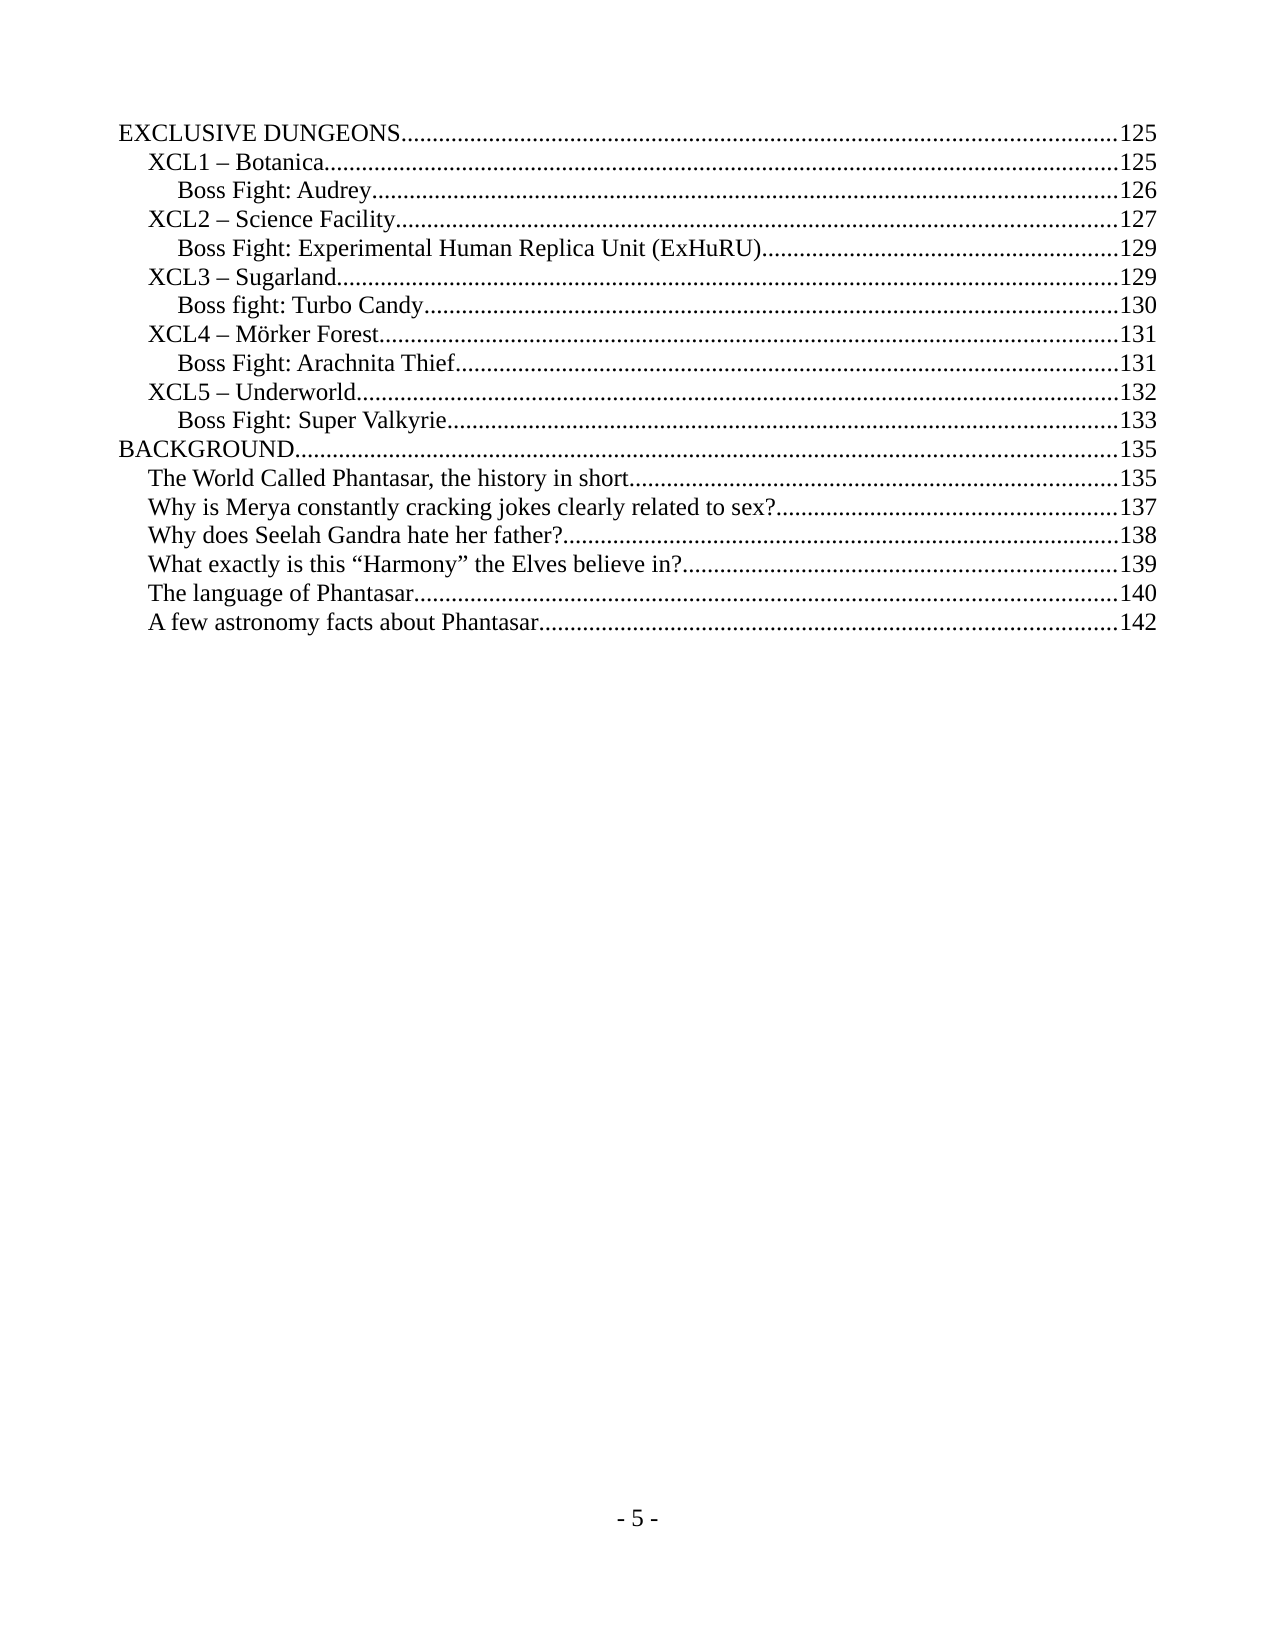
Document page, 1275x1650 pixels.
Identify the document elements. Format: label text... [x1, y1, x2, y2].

text XCL4 – Mörker Forest 131 [148, 319, 1157, 348]
text The language of Phantasar 140 [148, 578, 1157, 607]
text EXCLUSIVE DUNGEONS 125 [118, 118, 1157, 147]
text Why is Merya constantly cracking jokes clearly related to sex? 137 [148, 492, 1157, 521]
text Boss Fight: Audrey 126 [177, 176, 1157, 204]
text XCL2 – Science Facility 127 [148, 204, 1157, 233]
text Boss Fight: Experimental Human Replica Unit (ExHuRU) 129 [177, 233, 1157, 262]
text What exactly is this “Harmony” the Elves believe in? 139 [148, 549, 1157, 578]
text Why does Seelah Gandra hate her father? 138 [148, 521, 1157, 549]
text Boss Fight: Arachnita Thief 131 [177, 348, 1157, 377]
text XCL3 – Sugarland 129 [148, 262, 1157, 291]
text A few astronomy facts about Phantasar 142 [148, 607, 1157, 636]
text The World Called Phantasar, the history in short. 135 [148, 463, 1157, 492]
text Boss fight: Turbo Candy 130 [177, 291, 1157, 319]
text BACKGROUND 135 [118, 434, 1157, 463]
text XCL1 – Botanica 125 [148, 147, 1157, 176]
text XCL5 – Underworld 132 [148, 377, 1157, 406]
text Boss Fight: Super Valkyrie 133 [177, 406, 1157, 434]
